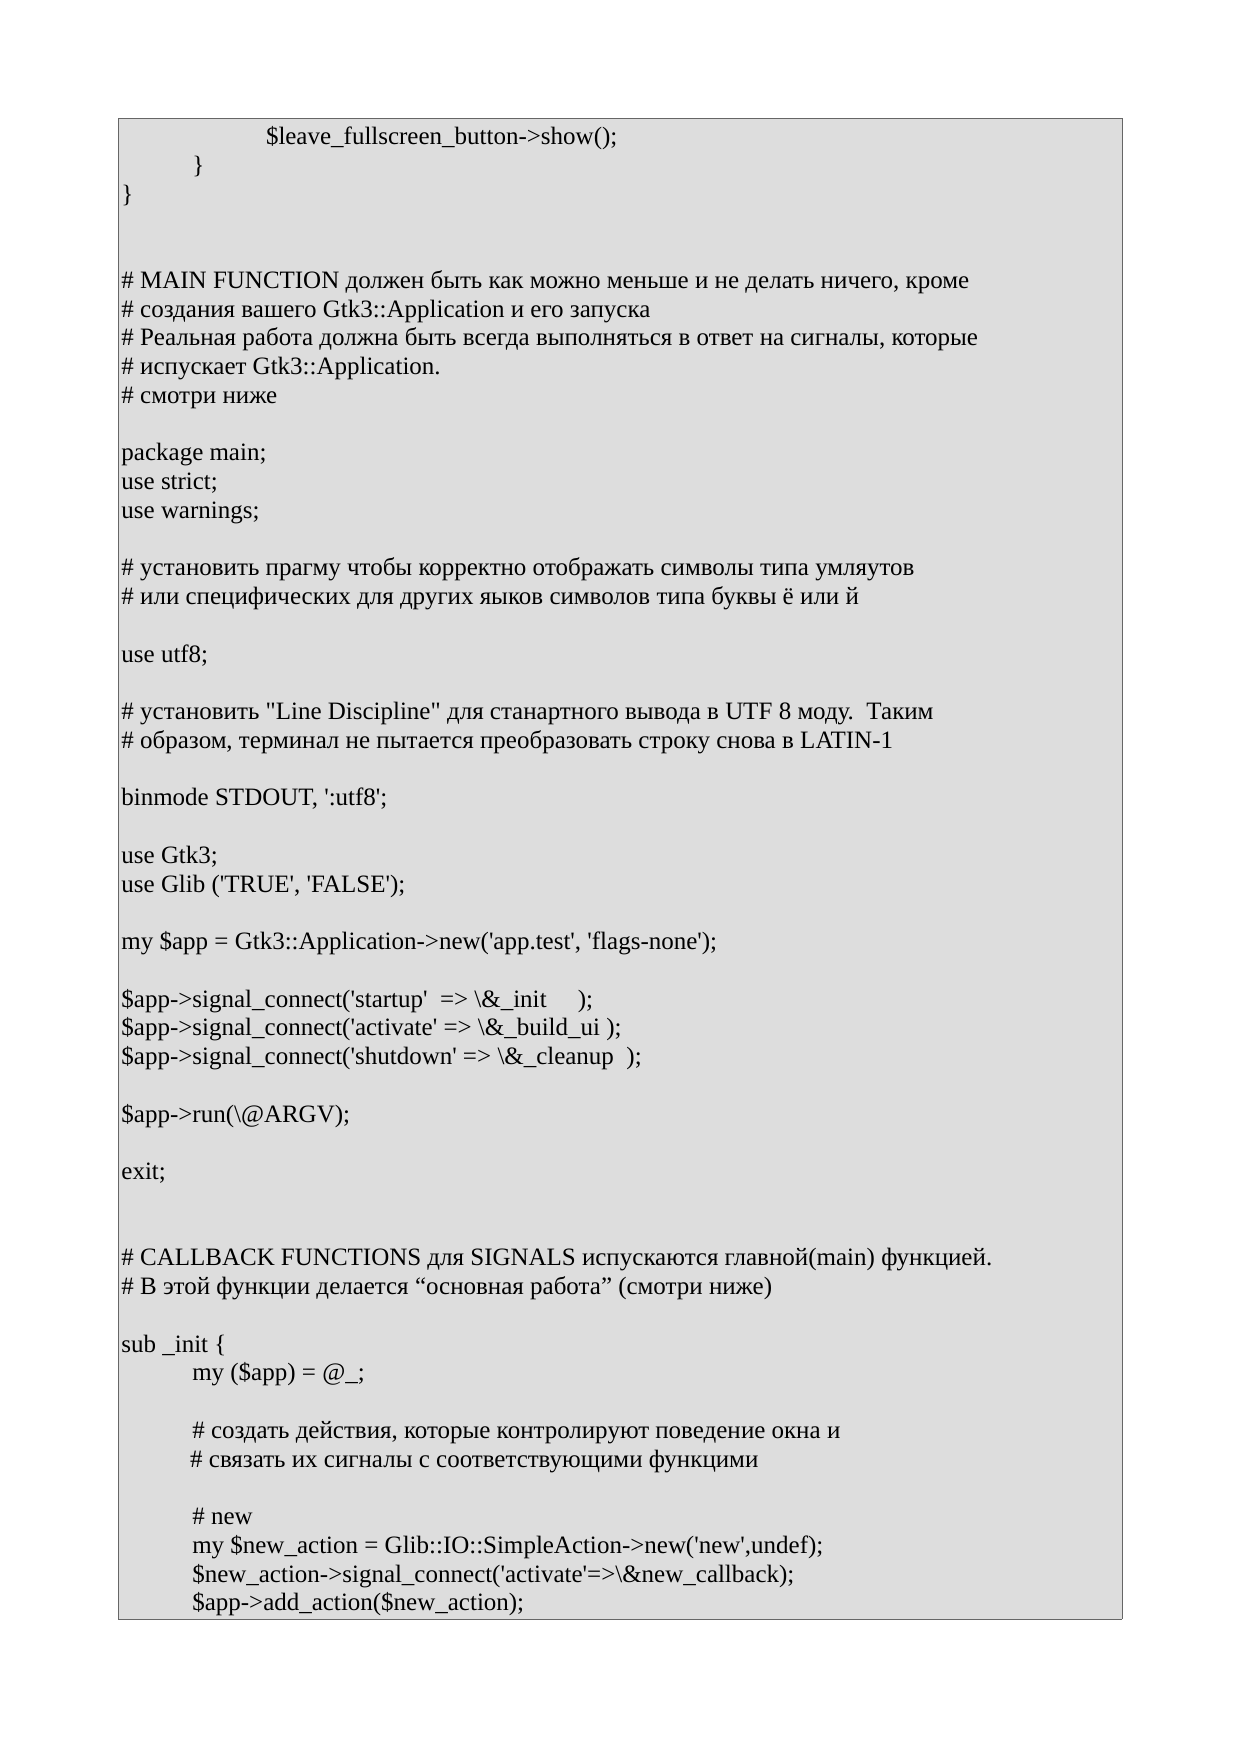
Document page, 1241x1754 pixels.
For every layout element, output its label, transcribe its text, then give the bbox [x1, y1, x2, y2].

text # создать действия, которые контролируют поведение окна и [119, 1412, 1122, 1441]
text } [119, 176, 1122, 204]
text # Реальная работа должна быть всегда выполняться в ответ на сигналы, которые [119, 319, 1122, 348]
text $app->signal_connect('startup' => \&_init ); [119, 981, 1122, 1009]
text $app->signal_connect('activate' => \&_build_ui ); [119, 1009, 1122, 1038]
text $leave_fullscreen_button->show(); [119, 119, 1122, 147]
text # создания вашего Gtk3::Application и его запуска [119, 291, 1122, 319]
text # В этой функции делается “основная работа” (смотри ниже) [119, 1268, 1122, 1297]
text my $app = Gtk3::Application->new('app.test', 'flags-none'); [119, 923, 1122, 952]
text # связать их сигналы с соответствующими функцими [119, 1441, 1122, 1469]
text use warnings; [119, 492, 1122, 521]
text # CALLBACK FUNCTIONS для SIGNALS испускаются главной(main) функцией. [119, 1239, 1122, 1268]
text package main; [119, 434, 1122, 463]
text use Gtk3; [119, 837, 1122, 866]
text binmode STDOUT, ':utf8'; [119, 779, 1122, 808]
text # установить прагму чтобы корректно отображать символы типа умляутов [119, 549, 1122, 578]
text # смотри ниже [119, 377, 1122, 406]
text use strict; [119, 463, 1122, 492]
text } [119, 147, 1122, 176]
text # MAIN FUNCTION должен быть как можно меньше и не делать ничего, кроме [119, 262, 1122, 291]
text # испускает Gtk3::Application. [119, 348, 1122, 377]
text # new [119, 1498, 1122, 1527]
text sub _init { [119, 1326, 1122, 1354]
text $app->add_action($new_action); [119, 1584, 1122, 1619]
text use utf8; [119, 636, 1122, 664]
text my $new_action = Glib::IO::SimpleAction->new('new',undef); [119, 1527, 1122, 1556]
text # установить "Line Discipline" для станартного вывода в UTF 8 моду. Таким [119, 693, 1122, 722]
text # или специфических для других яыков символов типа буквы ё или й [119, 578, 1122, 607]
text $app->run(\@ARGV); [119, 1096, 1122, 1124]
text $new_action->signal_connect('activate'=>\&new_callback); [119, 1556, 1122, 1584]
text exit; [119, 1153, 1122, 1182]
text use Glib ('TRUE', 'FALSE'); [119, 866, 1122, 894]
text $app->signal_connect('shutdown' => \&_cleanup ); [119, 1038, 1122, 1067]
text my ($app) = @_; [119, 1354, 1122, 1383]
text # образом, терминал не пытается преобразовать строку снова в LATIN-1 [119, 722, 1122, 751]
